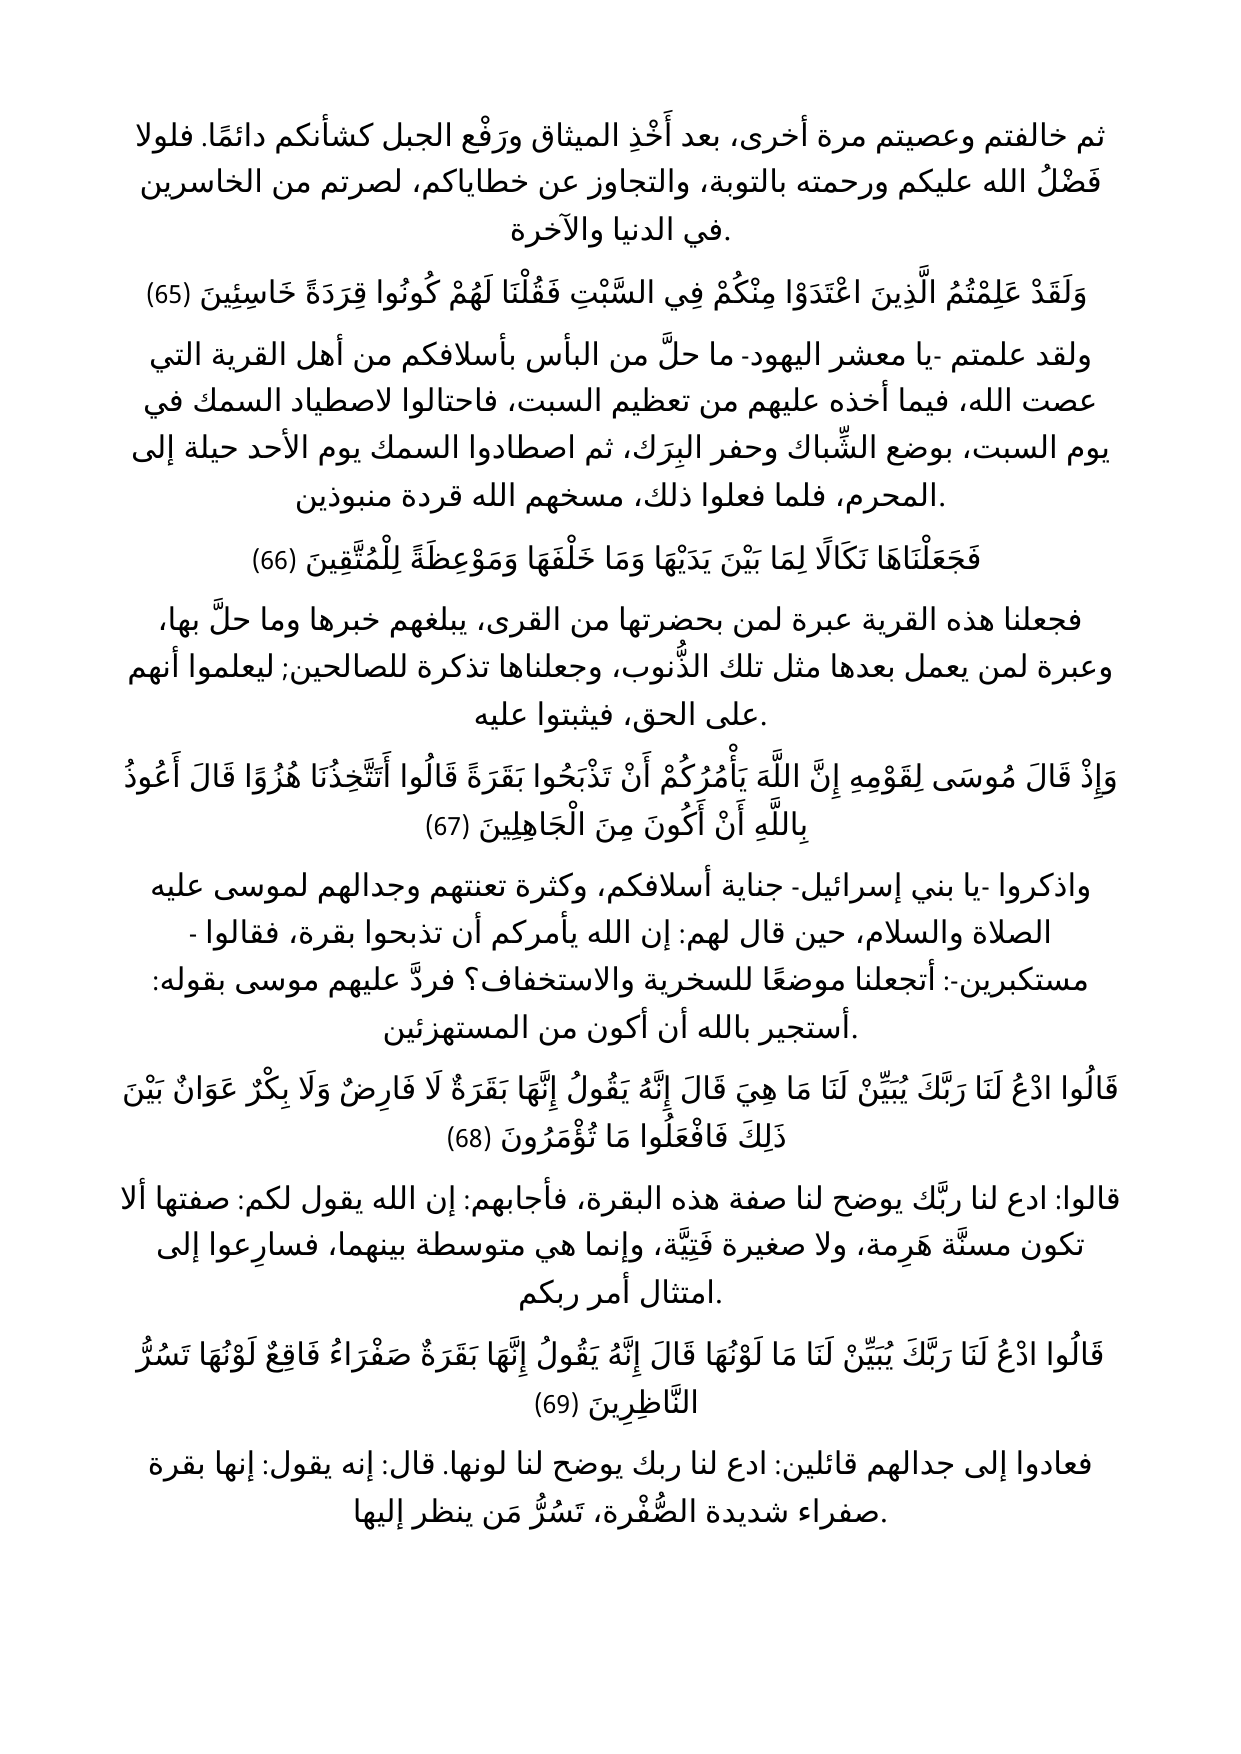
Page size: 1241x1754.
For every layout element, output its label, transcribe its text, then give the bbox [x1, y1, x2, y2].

text واذكروا -يا بني إسرائيل- جناية أسلافكم، وكثرة تعنتهم وجدالهم لموسى عليه الصلاة والسلام، حين قال لهم: إن الله يأمركم أن تذبحوا بقرة، فقالوا -مستكبرين-: أتجعلنا موضعًا للسخرية والاستخفاف؟ فردَّ عليهم موسى بقوله: أستجير بالله أن أكون من المستهزئين. [118, 868, 1122, 1051]
text وَإِذْ قَالَ مُوسَى لِقَوْمِهِ إِنَّ اللَّهَ يَأْمُرُكُمْ أَنْ تَذْبَحُوا بَقَرَةً قَالُوا أَتَتَّخِذُنَا هُزُوًا قَالَ أَعُوذُ بِاللَّهِ أَنْ أَكُونَ مِنَ الْجَاهِلِينَ (67) [118, 759, 1122, 848]
text ولقد علمتم -يا معشر اليهود- ما حلَّ من البأس بأسلافكم من أهل القرية التي عصت الله، فيما أخذه عليهم من تعظيم السبت، فاحتالوا لاصطياد السمك في يوم السبت، بوضع الشِّباك وحفر البِرَك، ثم اصطادوا السمك يوم الأحد حيلة إلى المحرم، فلما فعلوا ذلك، مسخهم الله قردة منبوذين. [118, 337, 1122, 519]
text وَلَقَدْ عَلِمْتُمُ الَّذِينَ اعْتَدَوْا مِنْكُمْ فِي السَّبْتِ فَقُلْنَا لَهُمْ كُونُوا قِرَدَةً خَاسِئِينَ (65) [118, 274, 1122, 316]
text قَالُوا ادْعُ لَنَا رَبَّكَ يُبَيِّنْ لَنَا مَا هِيَ قَالَ إِنَّهُ يَقُولُ إِنَّهَا بَقَرَةٌ لَا فَارِضٌ وَلَا بِكْرٌ عَوَانٌ بَيْنَ ذَلِكَ فَافْعَلُوا مَا تُؤْمَرُونَ (68) [118, 1072, 1122, 1160]
text فَجَعَلْنَاهَا نَكَالًا لِمَا بَيْنَ يَدَيْهَا وَمَا خَلْفَهَا وَمَوْعِظَةً لِلْمُتَّقِينَ (66) [118, 540, 1122, 582]
text قَالُوا ادْعُ لَنَا رَبَّكَ يُبَيِّنْ لَنَا مَا لَوْنُهَا قَالَ إِنَّهُ يَقُولُ إِنَّهَا بَقَرَةٌ صَفْرَاءُ فَاقِعٌ لَوْنُهَا تَسُرُّ النَّاظِرِينَ (69) [118, 1337, 1122, 1426]
text قالوا: ادع لنا ربَّك يوضح لنا صفة هذه البقرة، فأجابهم: إن الله يقول لكم: صفتها ألا تكون مسنَّة هَرِمة، ولا صغيرة فَتِيَّة، وإنما هي متوسطة بينهما، فسارِعوا إلى امتثال أمر ربكم. [118, 1181, 1122, 1316]
text ثم خالفتم وعصيتم مرة أخرى، بعد أَخْذِ الميثاق ورَفْع الجبل كشأنكم دائمًا. فلولا فَضْلُ الله عليكم ورحمته بالتوبة، والتجاوز عن خطاياكم، لصرتم من الخاسرين في الدنيا والآخرة. [118, 118, 1122, 253]
text فعادوا إلى جدالهم قائلين: ادع لنا ربك يوضح لنا لونها. قال: إنه يقول: إنها بقرة صفراء شديدة الصُّفْرة، تَسُرُّ مَن ينظر إليها. [118, 1447, 1122, 1535]
text فجعلنا هذه القرية عبرة لمن بحضرتها من القرى، يبلغهم خبرها وما حلَّ بها، وعبرة لمن يعمل بعدها مثل تلك الذُّنوب، وجعلناها تذكرة للصالحين; ليعلموا أنهم على الحق، فيثبتوا عليه. [118, 603, 1122, 738]
